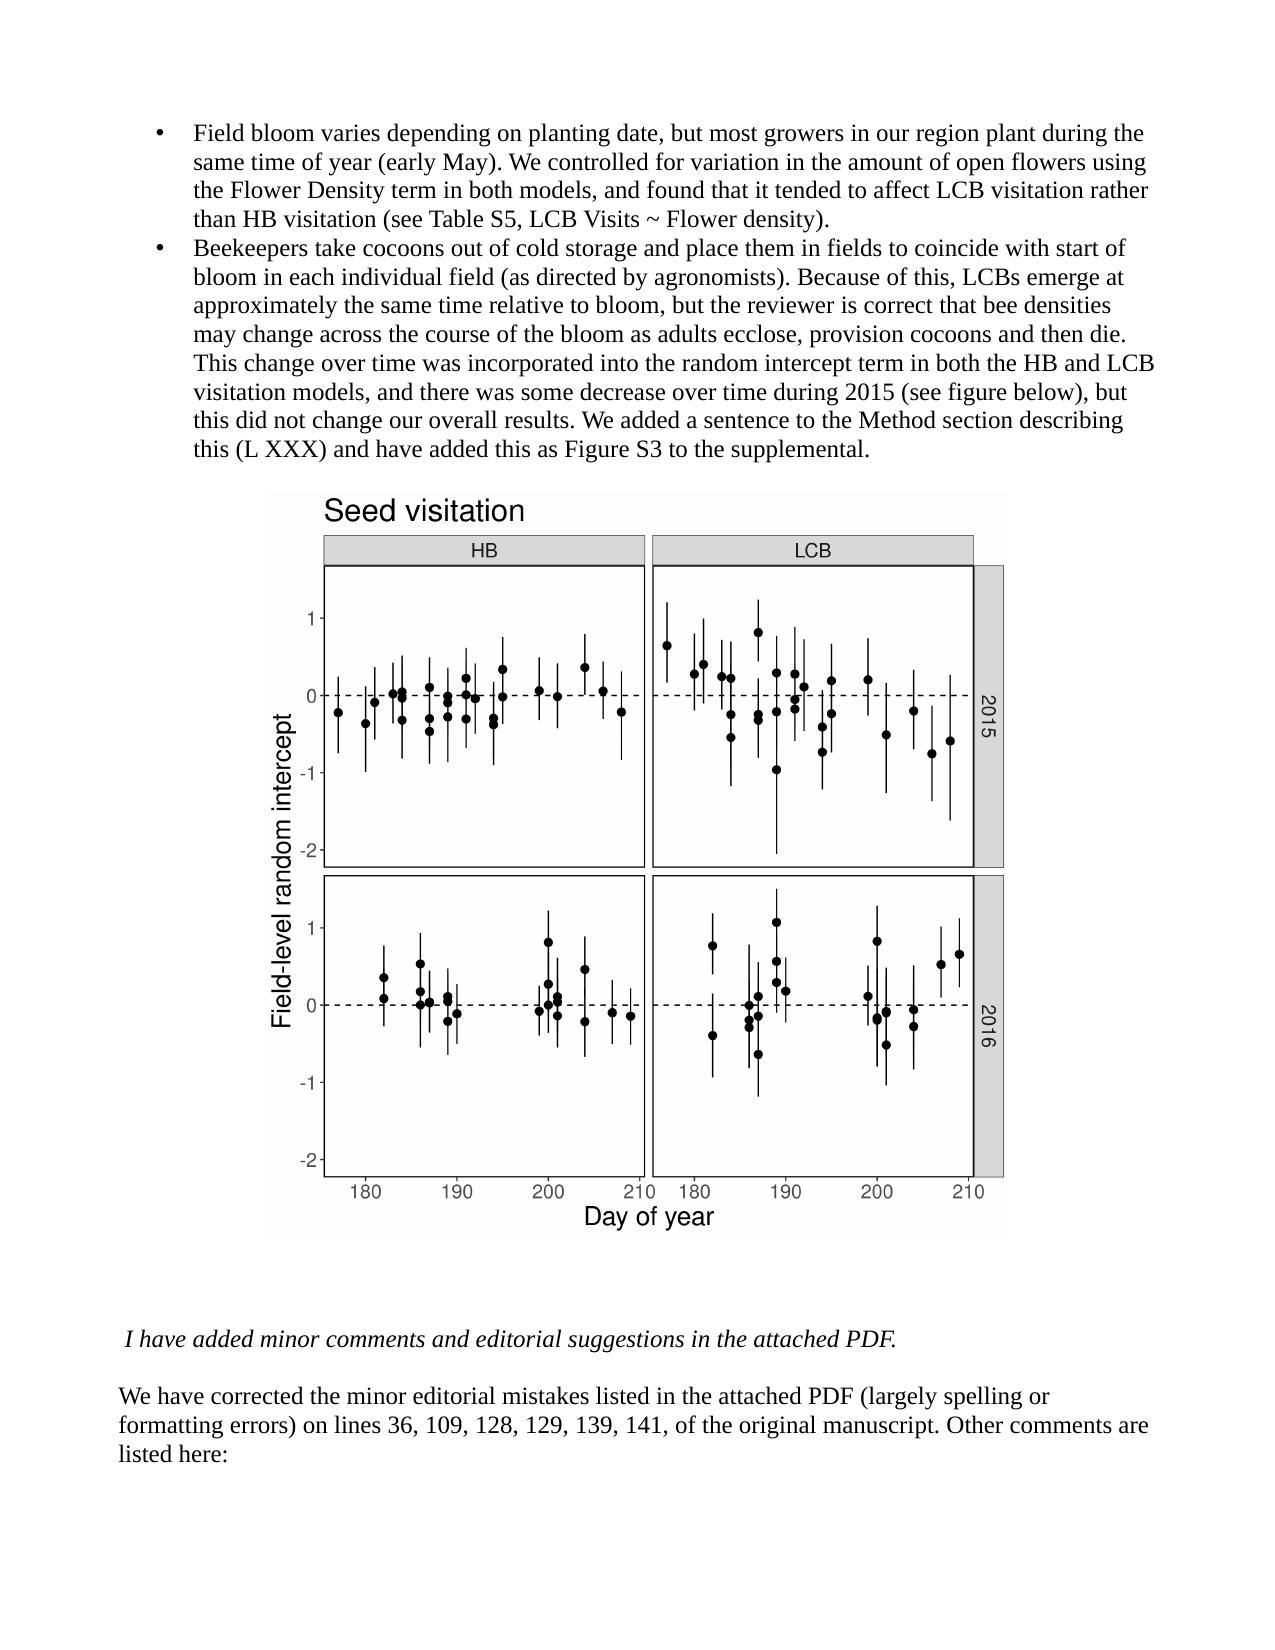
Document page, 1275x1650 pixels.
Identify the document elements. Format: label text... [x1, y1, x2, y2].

text We have corrected the minor editorial mistakes listed in the attached PDF (largely spelling or formatting errors) on lines 36, 109, 128, 129, 139, 141, of the original manuscript. Other comments are listed here: [118, 1381, 1157, 1468]
list Beekeepers take cocoons out of cold storage and place them in fields to coincide with start of bloom in each individual field (as directed by agronomists). Because of this, LCBs emerge at approximately the same time relative to bloom, but the reviewer is correct that bee densities may change across the course of the bloom as adults ecclose, provision cocoons and then die. This change over time was incorporated into the random intercept term in both the HB and LCB visitation models, and there was some decrease over time during 2015 (see figure below), but this did not change our overall results. We added a sentence to the Method section describing this (L XXX) and have added this as Figure S3 to the supplemental. [156, 233, 1157, 463]
picture [264, 491, 1011, 1238]
text I have added minor comments and editorial suggestions in the attached PDF. [118, 1324, 1157, 1353]
list Field bloom varies depending on planting date, but most growers in our region plant during the same time of year (early May). We controlled for variation in the amount of open flowers using the Flower Density term in both models, and found that it tended to affect LCB visitation rather than HB visitation (see Table S5, LCB Visits ~ Flower density). [156, 118, 1157, 233]
